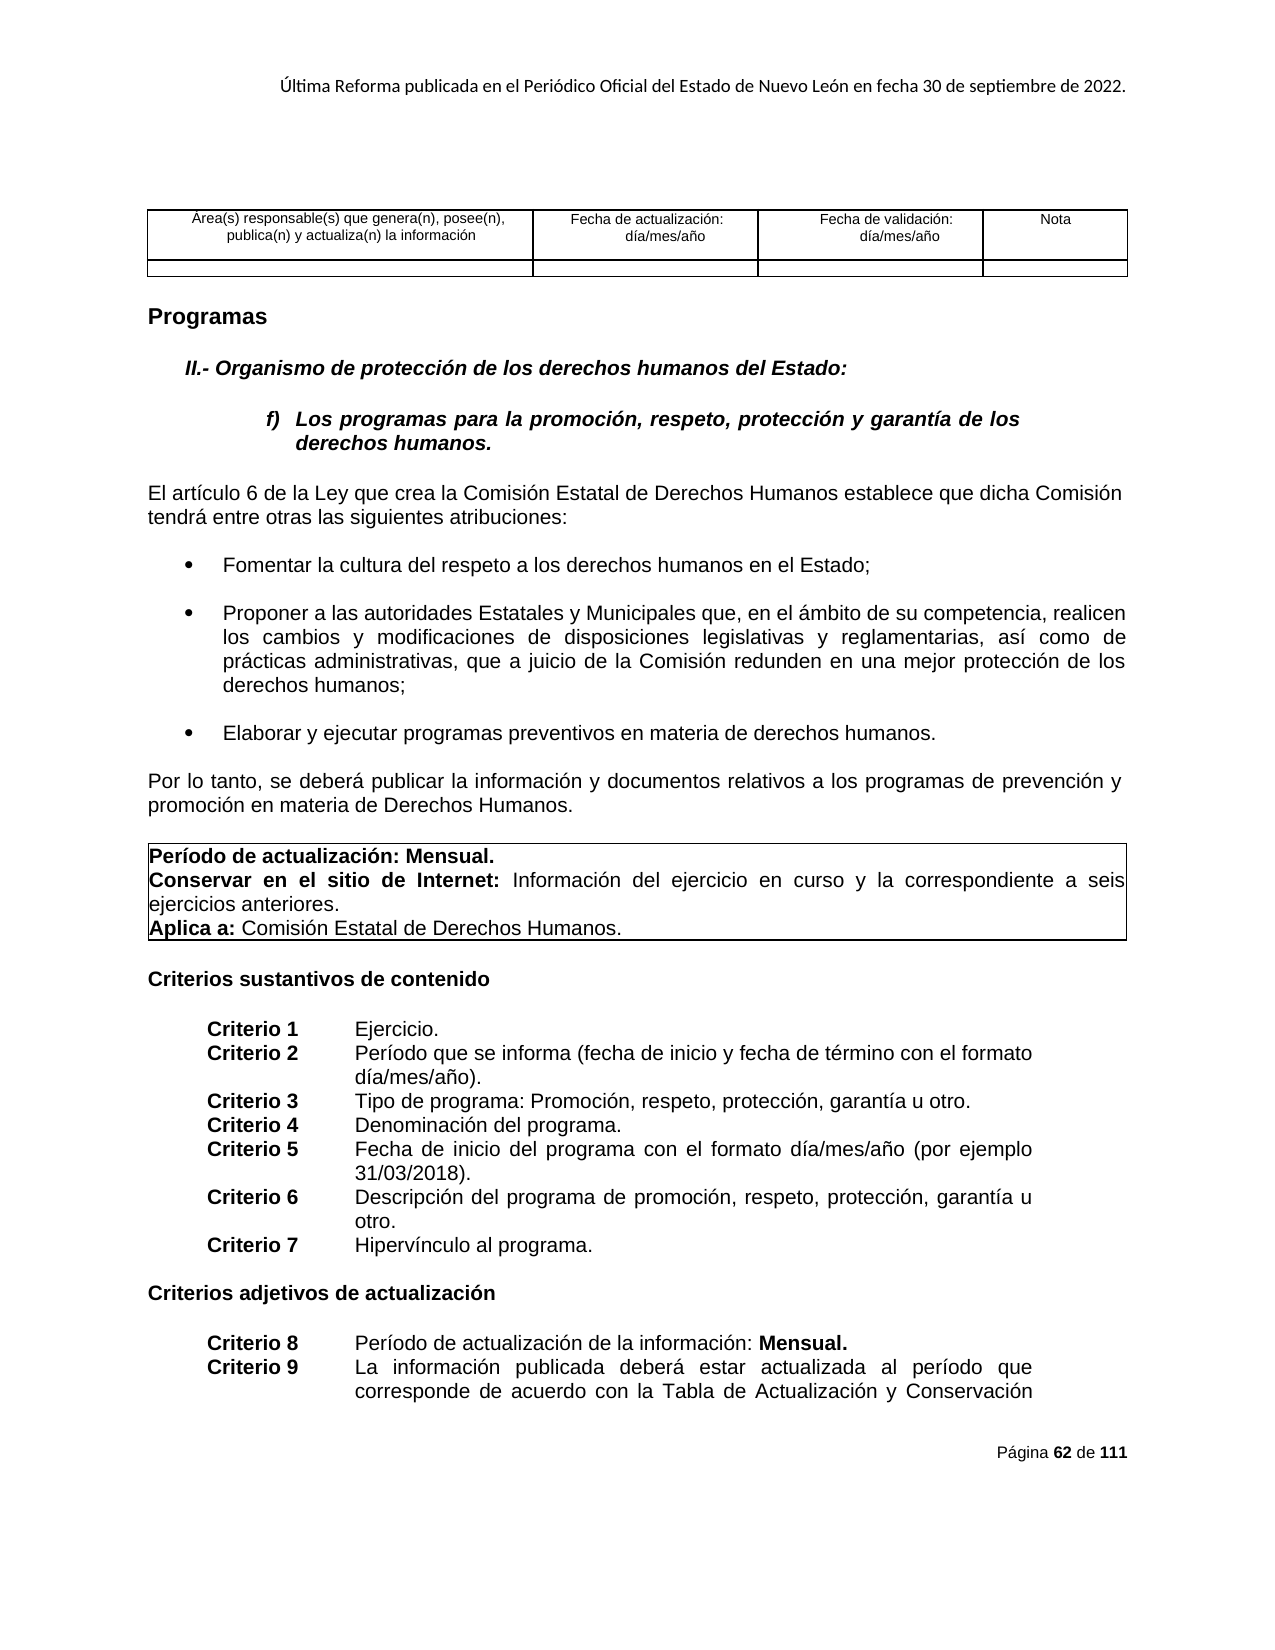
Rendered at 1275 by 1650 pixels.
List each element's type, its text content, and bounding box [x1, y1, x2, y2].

table_cell [984, 261, 1127, 276]
text Por lo tanto, se deberá publicar la información y documentos relativos a los programas de prevención y promoción en materia de Derechos Humanos. [148, 768, 1124, 816]
text Criterio 8 Período de actualización de la información: Mensual. [207, 1331, 1033, 1355]
text Programas [148, 303, 1127, 330]
text Criterios sustantivos de contenido [148, 967, 1127, 991]
text Criterio 2 Período que se informa (fecha de inicio y fecha de término con el formato día/mes/año). [207, 1041, 1033, 1089]
text Criterio 4 Denominación del programa. [207, 1113, 1033, 1137]
table_cell [534, 261, 757, 276]
list Elaborar y ejecutar programas preventivos en materia de derechos humanos. [185, 720, 1127, 744]
text Criterio 6 Descripción del programa de promoción, respeto, protección, garantía u otro. [207, 1185, 1033, 1233]
text Aplica a: Comisión Estatal de Derechos Humanos. [149, 914, 1126, 939]
text Criterio 5 Fecha de inicio del programa con el formato día/mes/año (por ejemplo 31/03/2018). [207, 1137, 1033, 1185]
table_cell [759, 261, 982, 276]
text Criterio 9 La información publicada deberá estar actualizada al período que corresponde de acuerdo con la Tabla de Actualización y Conservación [207, 1355, 1033, 1403]
table_header Área(s) responsable(s) que genera(n), posee(n), publica(n) y actualiza(n) la información [148, 211, 532, 259]
text El artículo 6 de la Ley que crea la Comisión Estatal de Derechos Humanos establece que dicha Comisión tendrá entre otras las siguientes atribuciones: [148, 481, 1124, 528]
table_header Fecha de validación: día/mes/año [759, 211, 982, 259]
table_header Fecha de actualización: día/mes/año [534, 211, 757, 259]
list Fomentar la cultura del respeto a los derechos humanos en el Estado; [185, 552, 1127, 577]
text Conservar en el sitio de Internet: Información del ejercicio en curso y la correspondiente a seis ejercicios anteriores. [149, 867, 1126, 914]
table_header Nota [984, 211, 1127, 259]
text Período de actualización: Mensual. [149, 844, 1126, 867]
table_cell [148, 261, 532, 276]
text Criterio 3 Tipo de programa: Promoción, respeto, protección, garantía u otro. [207, 1089, 1033, 1113]
text Criterio 1 Ejercicio. [207, 1017, 1033, 1041]
text Criterio 7 Hipervínculo al programa. [207, 1233, 1033, 1257]
text II.- Organismo de protección de los derechos humanos del Estado: [185, 356, 1039, 380]
text Criterios adjetivos de actualización [148, 1281, 1127, 1305]
list Los programas para la promoción, respeto, protección y garantía de los derechos humanos. [266, 406, 1023, 454]
list Proponer a las autoridades Estatales y Municipales que, en el ámbito de su competencia, realicen los cambios y modificaciones de disposiciones legislativas y reglamentarias, así como de prácticas administrativas, que a juicio de la Comisión redunden en una mejor protección de los derechos humanos; [185, 601, 1127, 696]
